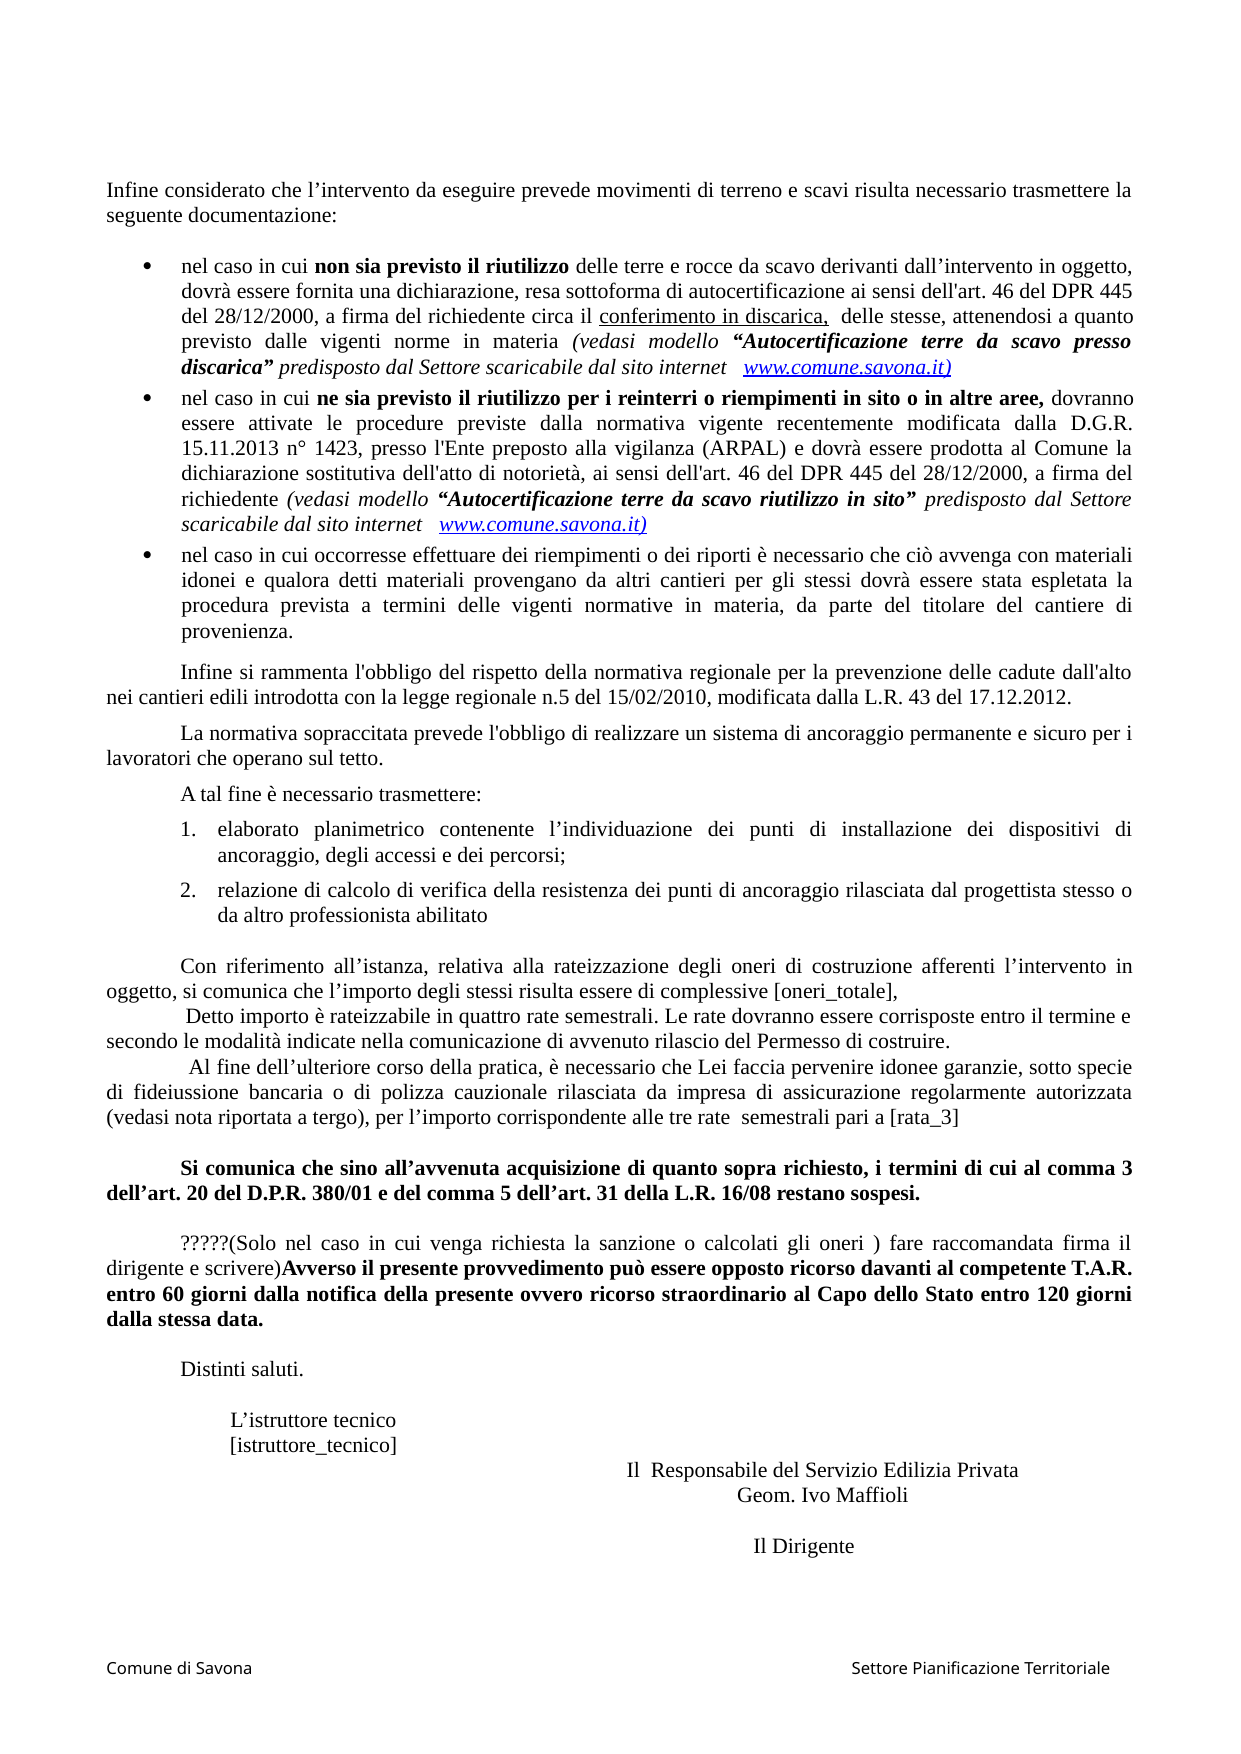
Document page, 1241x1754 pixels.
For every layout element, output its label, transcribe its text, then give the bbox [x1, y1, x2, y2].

table_cell Il Responsabile del Servizio Edilizia Privata Geom. Ivo Maffioli Il Dirigente [490, 1457, 1117, 1558]
text Al fine dell’ulteriore corso della pratica, è necessario che Lei faccia pervenire idonee garanzie, sotto specie di fideiussione bancaria o di polizza cauzionale rilasciata da impresa di assicurazione regolarmente autorizzata (vedasi nota riportata a tergo), per l’importo corrispondente alle tre rate semestrali pari a [rata_3] [106, 1054, 1134, 1129]
table_header L’istruttore tecnico [istruttore_tecnico] [99, 1407, 490, 1457]
text Infine considerato che l’intervento da eseguire prevede movimenti di terreno e scavi risulta necessario trasmettere la seguente documentazione: [106, 177, 1134, 228]
text A tal fine è necessario trasmettere: [106, 781, 1134, 806]
list elaborato planimetrico contenente l’individuazione dei punti di installazione dei dispositivi di ancoraggio, degli accessi e dei percorsi; [180, 816, 1134, 867]
text Distinti saluti. [106, 1356, 1134, 1381]
table_header [490, 1407, 1117, 1457]
text Infine si rammenta l'obbligo del rispetto della normativa regionale per la prevenzione delle cadute dall'alto nei cantieri edili introdotta con la legge regionale n.5 del 15/02/2010, modificata dalla L.R. 43 del 17.12.2012. [106, 659, 1134, 709]
list nel caso in cui ne sia previsto il riutilizzo per i reinterri o riempimenti in sito o in altre aree, dovranno essere attivate le procedure previste dalla normativa vigente recentemente modificata dalla D.G.R. 15.11.2013 n° 1423, presso l'Ente preposto alla vigilanza (ARPAL) e dovrà essere prodotta al Comune la dichiarazione sostitutiva dell'atto di notorietà, ai sensi dell'art. 46 del DPR 445 del 28/12/2000, a firma del richiedente (vedasi modello “Autocertificazione terre da scavo riutilizzo in sito” predisposto dal Settore scaricabile dal sito internet www.comune.savona.it) [144, 385, 1134, 536]
text Con riferimento all’istanza, relativa alla rateizzazione degli oneri di costruzione afferenti l’intervento in oggetto, si comunica che l’importo degli stessi risulta essere di complessive [oneri_totale], [106, 953, 1134, 1003]
text Detto importo è rateizzabile in quattro rate semestrali. Le rate dovranno essere corrisposte entro il termine e secondo le modalità indicate nella comunicazione di avvenuto rilascio del Permesso di costruire. [106, 1003, 1134, 1054]
text La normativa sopraccitata prevede l'obbligo di realizzare un sistema di ancoraggio permanente e sicuro per i lavoratori che operano sul tetto. [106, 720, 1134, 770]
list nel caso in cui occorresse effettuare dei riempimenti o dei riporti è necessario che ciò avvenga con materiali idonei e qualora detti materiali provengano da altri cantieri per gli stessi dovrà essere stata espletata la procedura prevista a termini delle vigenti normative in materia, da parte del titolare del cantiere di provenienza. [144, 542, 1134, 643]
table_cell [99, 1457, 490, 1558]
text ?????(Solo nel caso in cui venga richiesta la sanzione o calcolati gli oneri ) fare raccomandata firma il dirigente e scrivere)Avverso il presente provvedimento può essere opposto ricorso davanti al competente T.A.R. entro 60 giorni dalla notifica della presente ovvero ricorso straordinario al Capo dello Stato entro 120 giorni dalla stessa data. [106, 1230, 1134, 1331]
list nel caso in cui non sia previsto il riutilizzo delle terre e rocce da scavo derivanti dall’intervento in oggetto, dovrà essere fornita una dichiarazione, resa sottoforma di autocertificazione ai sensi dell'art. 46 del DPR 445 del 28/12/2000, a firma del richiedente circa il conferimento in discarica, delle stesse, attenendosi a quanto previsto dalle vigenti norme in materia (vedasi modello “Autocertificazione terre da scavo presso discarica” predisposto dal Settore scaricabile dal sito internet www.comune.savona.it) [144, 253, 1134, 379]
text Si comunica che sino all’avvenuta acquisizione di quanto sopra richiesto, i termini di cui al comma 3 dell’art. 20 del D.P.R. 380/01 e del comma 5 dell’art. 31 della L.R. 16/08 restano sospesi. [106, 1154, 1134, 1205]
list relazione di calcolo di verifica della resistenza dei punti di ancoraggio rilasciata dal progettista stesso o da altro professionista abilitato [180, 877, 1134, 928]
